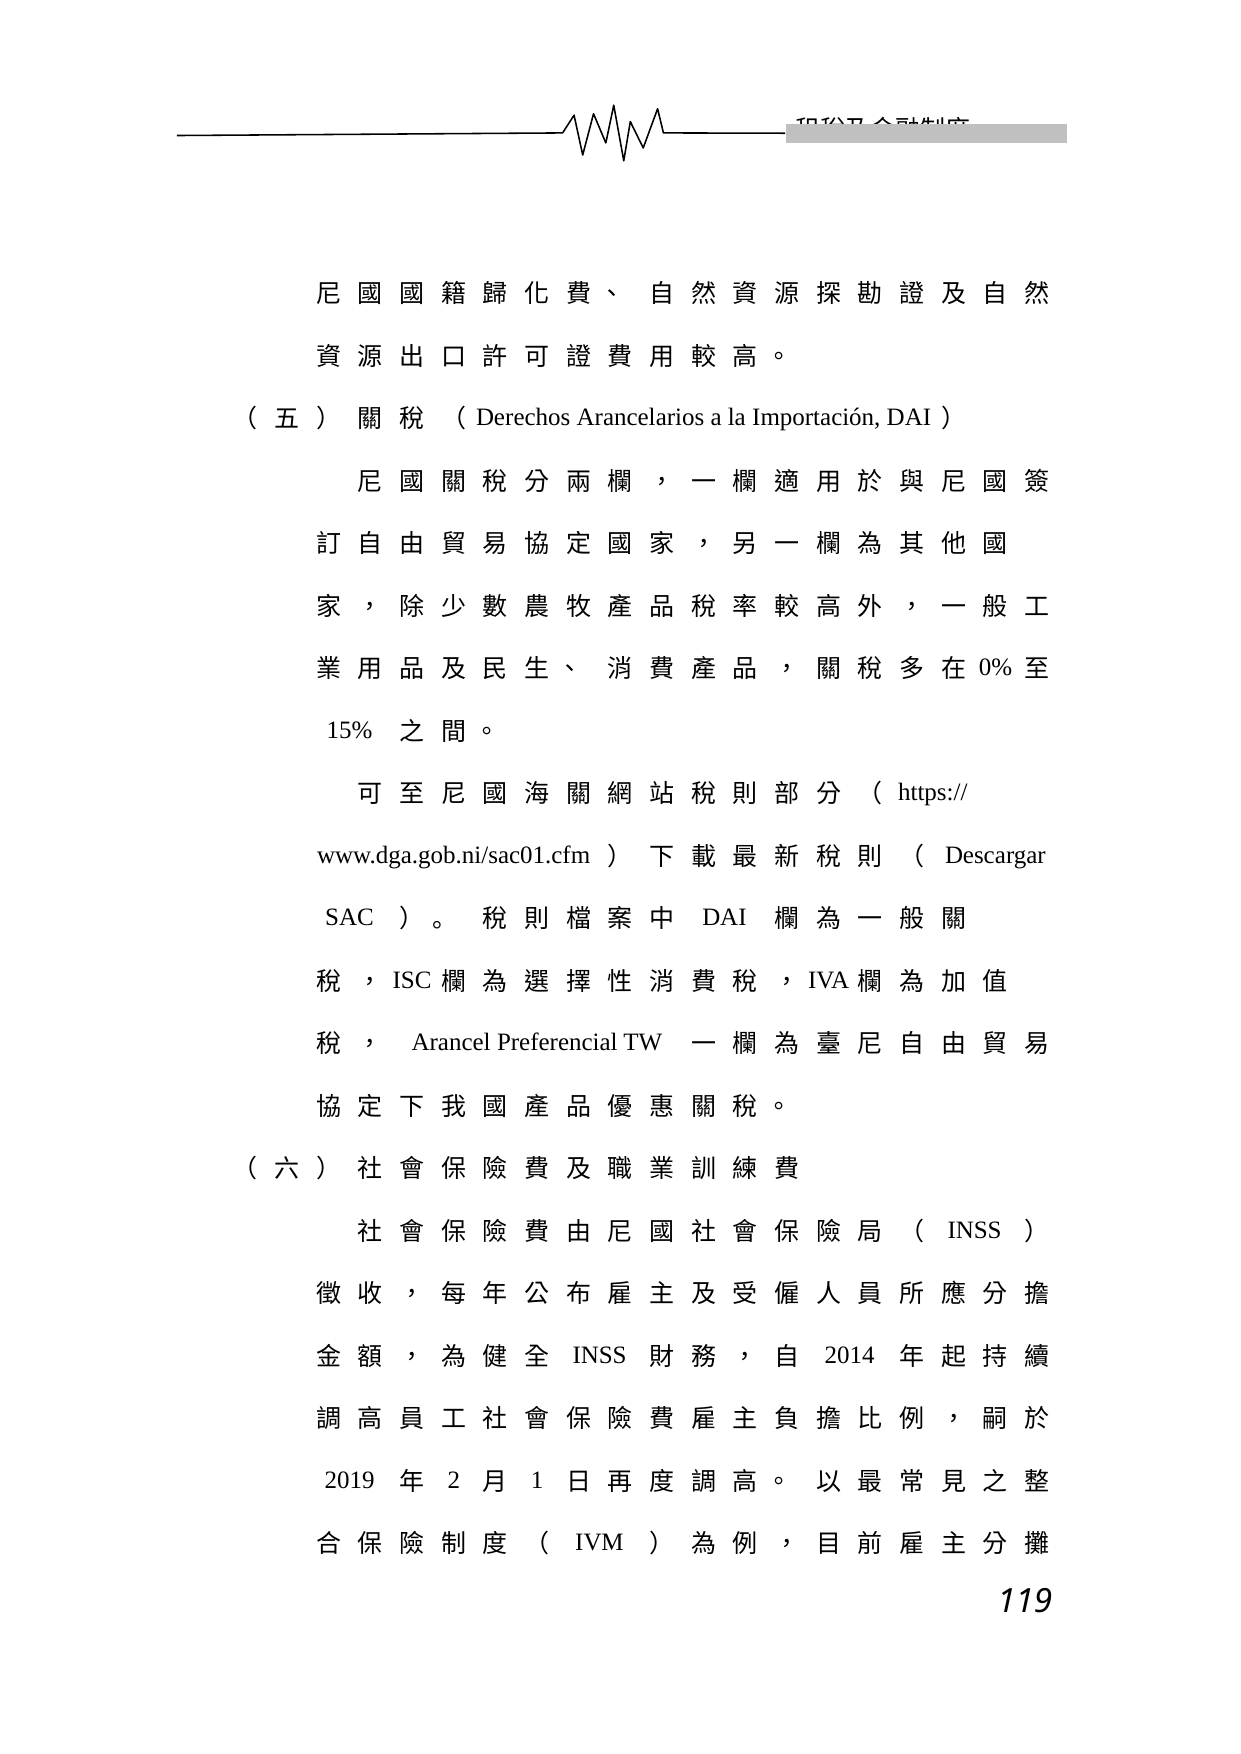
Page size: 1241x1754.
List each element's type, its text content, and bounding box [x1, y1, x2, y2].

text （五）關稅（Derechos Arancelarios a la Importación, DAI） [207, 375, 1058, 438]
text 尼國關稅分兩欄，一欄適用於與尼國簽訂自由貿易協定國家，另一欄為其他國家，除少數農牧產品稅率較高外，一般工業用品及民生、消費產品，關稅多在0%至15%之間。 [281, 438, 1058, 750]
text 尼國國籍歸化費、自然資源探勘證及自然資源出口許可證費用較高。 [281, 250, 1058, 375]
text （六）社會保險費及職業訓練費 [207, 1125, 1058, 1188]
text 社會保險費由尼國社會保險局（INSS）徵收，每年公布雇主及受僱人員所應分擔金額，為健全INSS財務，自2014年起持續調高員工社會保險費雇主負擔比例，嗣於2019年2月1日再度調高。以最常見之整合保險制度（IVM）為例，目前雇主分攤 [281, 1188, 1058, 1563]
text 可至尼國海關網站稅則部分（https://www.dga.gob.ni/sac01.cfm）下載最新稅則（Descargar SAC）。稅則檔案中DAI欄為一般關稅，ISC欄為選擇性消費稅，IVA欄為加值稅，Arancel Preferencial TW一欄為臺尼自由貿易協定下我國產品優惠關稅。 [281, 750, 1058, 1125]
